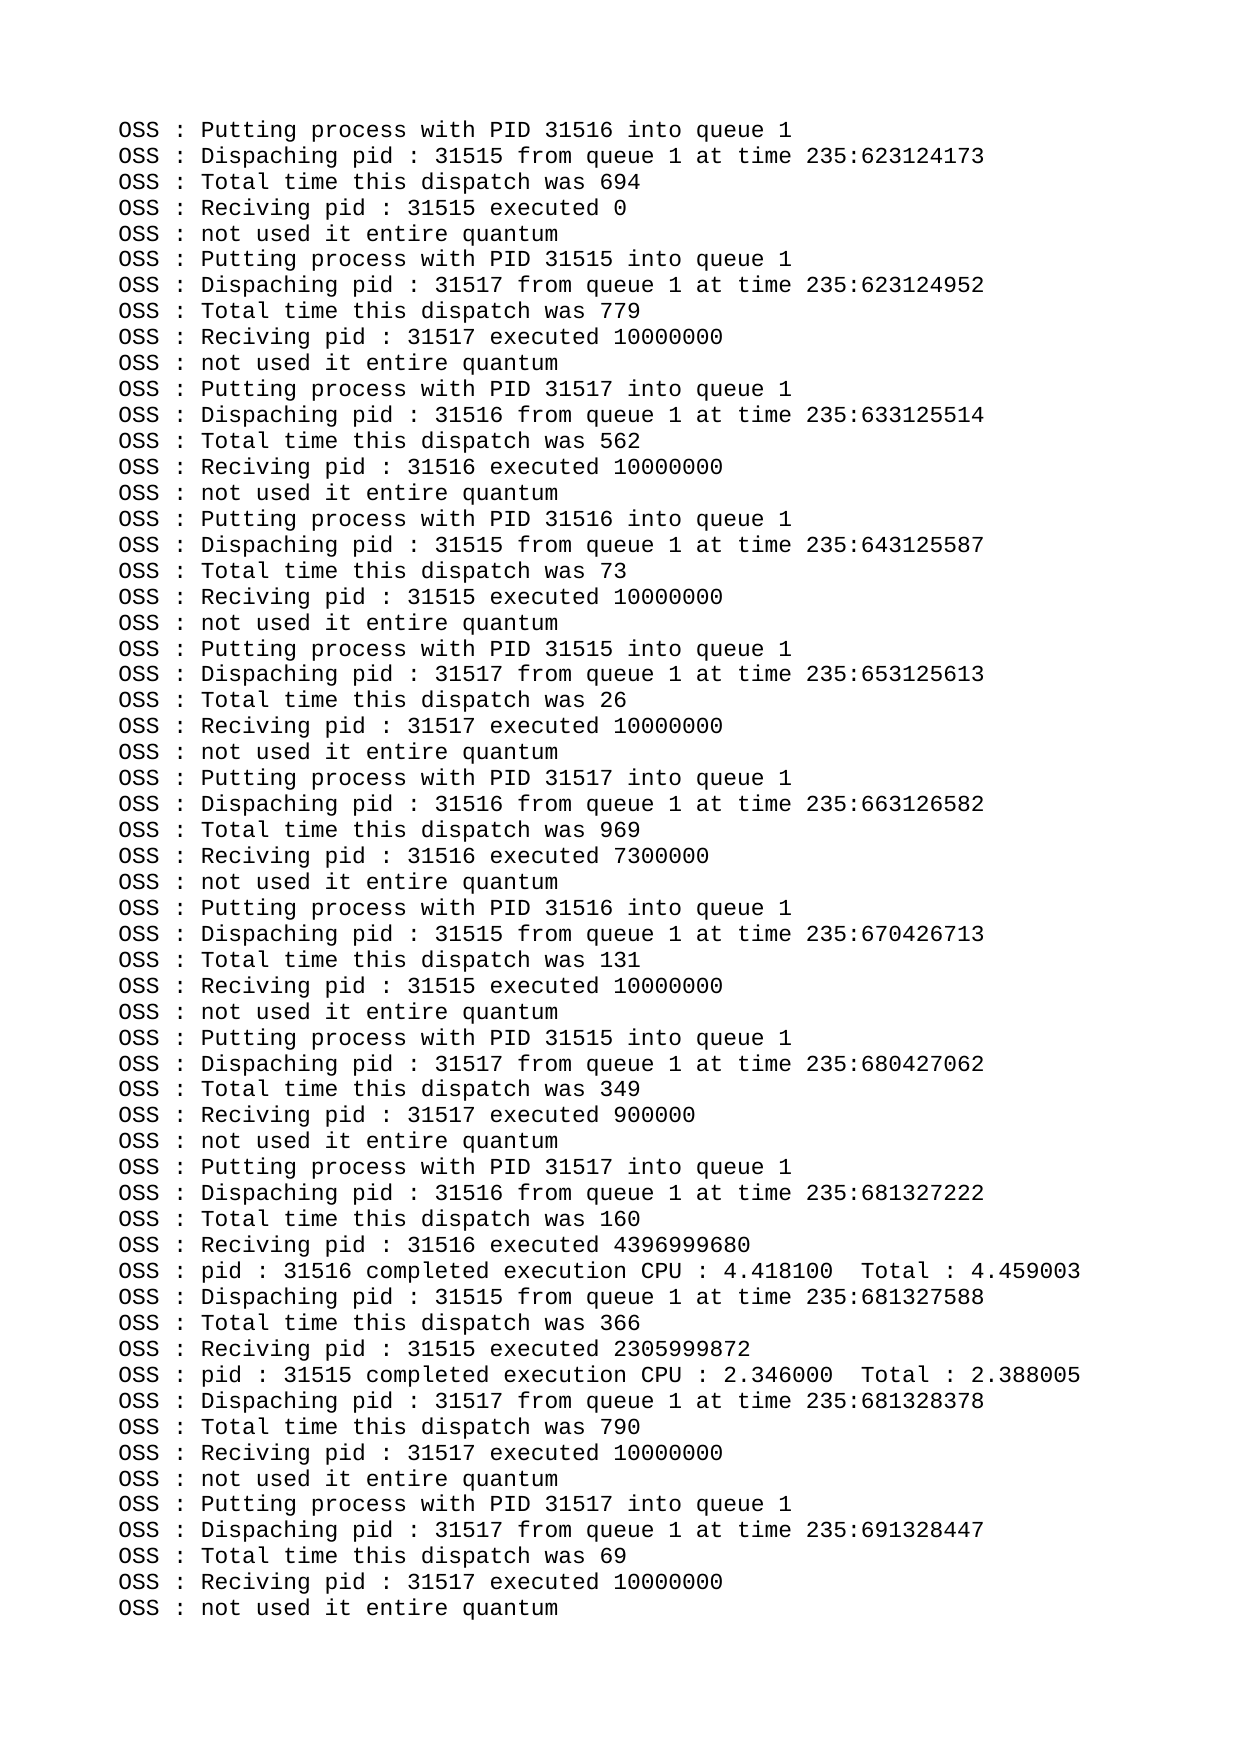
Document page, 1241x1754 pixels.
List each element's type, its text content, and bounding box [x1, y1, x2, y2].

text OSS : Total time this dispatch was 562 [118, 429, 1122, 455]
text OSS : Total time this dispatch was 366 [118, 1311, 1122, 1337]
text OSS : not used it entire quantum [118, 1130, 1122, 1156]
text OSS : Dispaching pid : 31516 from queue 1 at time 235:633125514 [118, 403, 1122, 429]
text OSS : Dispaching pid : 31517 from queue 1 at time 235:653125613 [118, 663, 1122, 689]
text OSS : Reciving pid : 31517 executed 900000 [118, 1104, 1122, 1130]
text OSS : not used it entire quantum [118, 222, 1122, 248]
text OSS : Putting process with PID 31515 into queue 1 [118, 1026, 1122, 1052]
text OSS : Reciving pid : 31517 executed 10000000 [118, 1441, 1122, 1467]
text OSS : not used it entire quantum [118, 1597, 1122, 1622]
text OSS : Total time this dispatch was 790 [118, 1415, 1122, 1441]
text OSS : Reciving pid : 31515 executed 10000000 [118, 585, 1122, 611]
text OSS : Putting process with PID 31517 into queue 1 [118, 767, 1122, 792]
text OSS : Total time this dispatch was 73 [118, 559, 1122, 585]
text OSS : not used it entire quantum [118, 1000, 1122, 1026]
text OSS : pid : 31515 completed execution CPU : 2.346000 Total : 2.388005 [118, 1363, 1122, 1389]
text OSS : not used it entire quantum [118, 741, 1122, 767]
text OSS : Dispaching pid : 31515 from queue 1 at time 235:623124173 [118, 144, 1122, 170]
text OSS : Dispaching pid : 31515 from queue 1 at time 235:643125587 [118, 533, 1122, 559]
text OSS : Total time this dispatch was 779 [118, 300, 1122, 326]
text OSS : Putting process with PID 31517 into queue 1 [118, 1493, 1122, 1519]
text OSS : Dispaching pid : 31517 from queue 1 at time 235:691328447 [118, 1519, 1122, 1545]
text OSS : Dispaching pid : 31517 from queue 1 at time 235:623124952 [118, 274, 1122, 300]
text OSS : Total time this dispatch was 160 [118, 1207, 1122, 1233]
text OSS : pid : 31516 completed execution CPU : 4.418100 Total : 4.459003 [118, 1259, 1122, 1285]
text OSS : Reciving pid : 31517 executed 10000000 [118, 1571, 1122, 1597]
text OSS : Dispaching pid : 31517 from queue 1 at time 235:680427062 [118, 1052, 1122, 1078]
text OSS : not used it entire quantum [118, 352, 1122, 377]
text OSS : Putting process with PID 31515 into queue 1 [118, 248, 1122, 274]
text OSS : not used it entire quantum [118, 1467, 1122, 1493]
text OSS : Reciving pid : 31516 executed 10000000 [118, 455, 1122, 481]
text OSS : Putting process with PID 31516 into queue 1 [118, 896, 1122, 922]
text OSS : Total time this dispatch was 69 [118, 1545, 1122, 1571]
text OSS : Reciving pid : 31515 executed 2305999872 [118, 1337, 1122, 1363]
text OSS : Reciving pid : 31516 executed 4396999680 [118, 1233, 1122, 1259]
text OSS : Reciving pid : 31515 executed 10000000 [118, 974, 1122, 1000]
text OSS : Dispaching pid : 31516 from queue 1 at time 235:663126582 [118, 792, 1122, 818]
text OSS : not used it entire quantum [118, 481, 1122, 507]
text OSS : not used it entire quantum [118, 611, 1122, 637]
text OSS : Total time this dispatch was 969 [118, 818, 1122, 844]
text OSS : Total time this dispatch was 349 [118, 1078, 1122, 1104]
text OSS : Putting process with PID 31517 into queue 1 [118, 377, 1122, 403]
text OSS : not used it entire quantum [118, 870, 1122, 896]
text OSS : Reciving pid : 31515 executed 0 [118, 196, 1122, 222]
text OSS : Reciving pid : 31516 executed 7300000 [118, 844, 1122, 870]
text OSS : Reciving pid : 31517 executed 10000000 [118, 715, 1122, 741]
text OSS : Putting process with PID 31516 into queue 1 [118, 507, 1122, 533]
text OSS : Dispaching pid : 31515 from queue 1 at time 235:681327588 [118, 1285, 1122, 1311]
text OSS : Putting process with PID 31517 into queue 1 [118, 1156, 1122, 1182]
text OSS : Dispaching pid : 31516 from queue 1 at time 235:681327222 [118, 1182, 1122, 1207]
text OSS : Total time this dispatch was 131 [118, 948, 1122, 974]
text OSS : Total time this dispatch was 26 [118, 689, 1122, 715]
text OSS : Reciving pid : 31517 executed 10000000 [118, 326, 1122, 352]
text OSS : Total time this dispatch was 694 [118, 170, 1122, 196]
text OSS : Putting process with PID 31515 into queue 1 [118, 637, 1122, 663]
text OSS : Putting process with PID 31516 into queue 1 [118, 118, 1122, 144]
text OSS : Dispaching pid : 31515 from queue 1 at time 235:670426713 [118, 922, 1122, 948]
text OSS : Dispaching pid : 31517 from queue 1 at time 235:681328378 [118, 1389, 1122, 1415]
